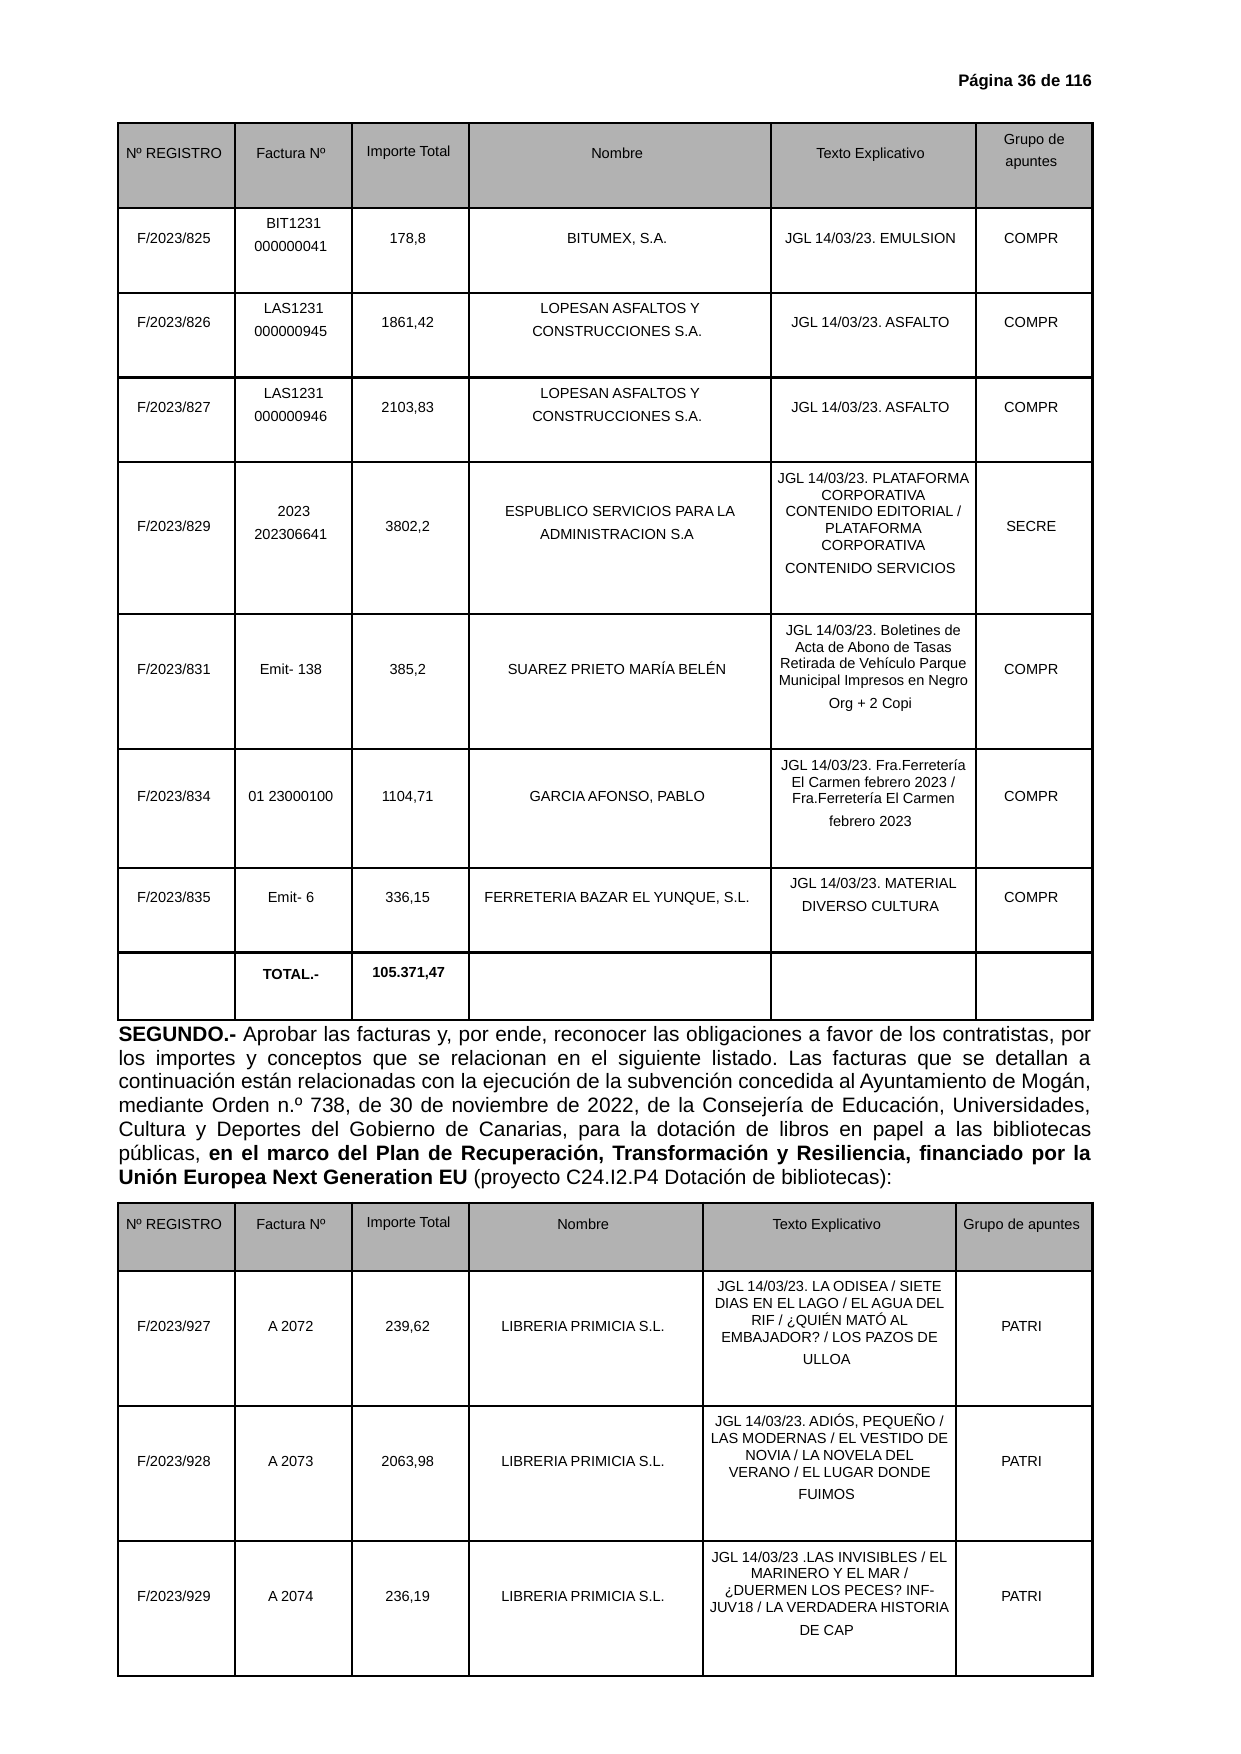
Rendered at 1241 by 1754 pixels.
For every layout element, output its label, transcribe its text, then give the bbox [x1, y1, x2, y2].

table_cell 2063,98 [353, 1407, 468, 1540]
table_cell 178,8 [353, 209, 468, 292]
table_header Grupo de apuntes [977, 124, 1091, 207]
table_cell COMPR [977, 294, 1091, 376]
text SEGUNDO.- Aprobar las facturas y, por ende, reconocer las obligaciones a favor de los contratistas, por los importes y conceptos que se relacionan en el siguiente listado. Las facturas que se detallan a continuación están relacionadas con la ejecución de la subvención concedida al Ayuntamiento de Mogán, mediante Orden n.º 738, de 30 de noviembre de 2022, de la Consejería de Educación, Universidades, Cultura y Deportes del Gobierno de Canarias, para la dotación de libros en papel a las bibliotecas públicas, en el marco del Plan de Recuperación, Transformación y Resiliencia, financiado por la Unión Europea Next Generation EU (proyecto C24.I2.P4 Dotación de bibliotecas): [118, 1021, 1092, 1189]
table_cell F/2023/929 [119, 1542, 234, 1675]
table_cell GARCIA AFONSO, PABLO [470, 750, 770, 867]
table_cell ESPUBLICO SERVICIOS PARA LA ADMINISTRACION S.A [470, 463, 770, 613]
table_header Factura Nº [236, 124, 351, 207]
table_header Nº REGISTRO [119, 1204, 234, 1270]
table_cell [772, 954, 975, 1019]
table_header Importe Total [353, 1204, 468, 1270]
table_cell COMPR [977, 379, 1091, 461]
table_cell A 2074 [236, 1542, 351, 1675]
table_cell JGL 14/03/23 .LAS INVISIBLES / EL MARINERO Y EL MAR / ¿DUERMEN LOS PECES? INF-JUV18 / LA VERDADERA HISTORIA DE CAP [704, 1542, 955, 1675]
table_cell [470, 954, 770, 1019]
table_cell 01 23000100 [236, 750, 351, 867]
table_cell F/2023/927 [119, 1272, 234, 1405]
table_header Grupo de apuntes [957, 1204, 1091, 1270]
table_header Importe Total [353, 124, 468, 207]
table_cell Emit- 138 [236, 615, 351, 748]
table_cell 2103,83 [353, 379, 468, 461]
table_cell TOTAL.- [236, 954, 351, 1019]
table_cell BIT1231 000000041 [236, 209, 351, 292]
table_cell F/2023/825 [119, 209, 234, 292]
table_cell 1104,71 [353, 750, 468, 867]
table_cell F/2023/928 [119, 1407, 234, 1540]
table_cell 385,2 [353, 615, 468, 748]
table_cell LAS1231 000000946 [236, 379, 351, 461]
table_header Texto Explicativo [704, 1204, 955, 1270]
table_cell JGL 14/03/23. LA ODISEA / SIETE DIAS EN EL LAGO / EL AGUA DEL RIF / ¿QUIÉN MATÓ AL EMBAJADOR? / LOS PAZOS DE ULLOA [704, 1272, 955, 1405]
table_cell LOPESAN ASFALTOS Y CONSTRUCCIONES S.A. [470, 379, 770, 461]
table_cell COMPR [977, 869, 1091, 951]
table_cell JGL 14/03/23. Boletines de Acta de Abono de Tasas Retirada de Vehículo Parque Municipal Impresos en Negro Org + 2 Copi [772, 615, 975, 748]
table_cell SUAREZ PRIETO MARÍA BELÉN [470, 615, 770, 748]
table_cell 1861,42 [353, 294, 468, 376]
table_cell COMPR [977, 209, 1091, 292]
table_cell 236,19 [353, 1542, 468, 1675]
table_cell LOPESAN ASFALTOS Y CONSTRUCCIONES S.A. [470, 294, 770, 376]
table_cell JGL 14/03/23. EMULSION [772, 209, 975, 292]
table_cell PATRI [957, 1407, 1091, 1540]
table_cell Emit- 6 [236, 869, 351, 951]
table_cell F/2023/834 [119, 750, 234, 867]
table_header Texto Explicativo [772, 124, 975, 207]
table_header Factura Nº [236, 1204, 351, 1270]
table_cell JGL 14/03/23. ASFALTO [772, 294, 975, 376]
table_cell LIBRERIA PRIMICIA S.L. [470, 1542, 702, 1675]
table_cell FERRETERIA BAZAR EL YUNQUE, S.L. [470, 869, 770, 951]
table_cell COMPR [977, 615, 1091, 748]
table_cell LAS1231 000000945 [236, 294, 351, 376]
table_cell JGL 14/03/23. ASFALTO [772, 379, 975, 461]
table_cell LIBRERIA PRIMICIA S.L. [470, 1272, 702, 1405]
table_cell F/2023/829 [119, 463, 234, 613]
table_header Nombre [470, 124, 770, 207]
table_cell BITUMEX, S.A. [470, 209, 770, 292]
table_cell JGL 14/03/23. MATERIAL DIVERSO CULTURA [772, 869, 975, 951]
table_cell F/2023/835 [119, 869, 234, 951]
table_cell JGL 14/03/23. ADIÓS, PEQUEÑO / LAS MODERNAS / EL VESTIDO DE NOVIA / LA NOVELA DEL VERANO / EL LUGAR DONDE FUIMOS [704, 1407, 955, 1540]
table_cell LIBRERIA PRIMICIA S.L. [470, 1407, 702, 1540]
table_cell PATRI [957, 1542, 1091, 1675]
table_header Nombre [470, 1204, 702, 1270]
table_cell 2023 202306641 [236, 463, 351, 613]
table_cell [977, 954, 1091, 1019]
table_cell F/2023/826 [119, 294, 234, 376]
table_cell A 2072 [236, 1272, 351, 1405]
table_cell F/2023/827 [119, 379, 234, 461]
table_cell SECRE [977, 463, 1091, 613]
table_cell F/2023/831 [119, 615, 234, 748]
table_cell [119, 954, 234, 1019]
table_cell PATRI [957, 1272, 1091, 1405]
table_cell 239,62 [353, 1272, 468, 1405]
table_cell 336,15 [353, 869, 468, 951]
table_cell A 2073 [236, 1407, 351, 1540]
table_cell 105.371,47 [353, 954, 468, 1019]
table_cell JGL 14/03/23. Fra.Ferretería El Carmen febrero 2023 / Fra.Ferretería El Carmen febrero 2023 [772, 750, 975, 867]
table_cell 3802,2 [353, 463, 468, 613]
table_cell COMPR [977, 750, 1091, 867]
table_cell JGL 14/03/23. PLATAFORMA CORPORATIVA CONTENIDO EDITORIAL / PLATAFORMA CORPORATIVA CONTENIDO SERVICIOS [772, 463, 975, 613]
table_header Nº REGISTRO [119, 124, 234, 207]
